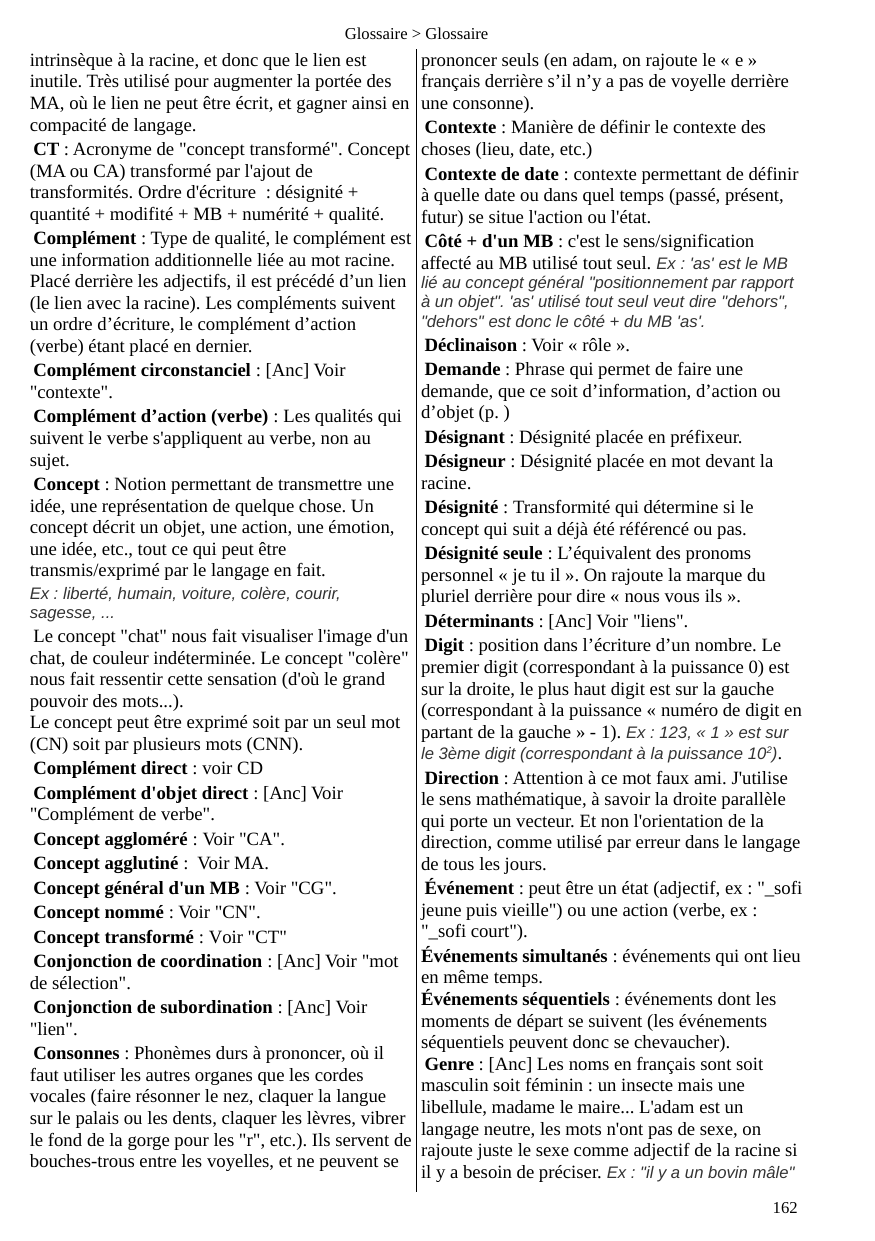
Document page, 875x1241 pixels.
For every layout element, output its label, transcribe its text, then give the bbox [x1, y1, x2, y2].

text Concept aggloméré : Voir "CA". [29, 828, 412, 849]
text Événements simultanés : événements qui ont lieu en même temps. [421, 945, 803, 988]
text Complément d’action (verbe) : Les qualités qui suivent le verbe s'appliquent au verbe, non au sujet. [29, 405, 412, 470]
text Concept agglutiné : Voir MA. [29, 852, 412, 874]
text Concept transformé : Voir "CT" [29, 926, 412, 947]
text Ex : liberté, humain, voiture, colère, courir, sagesse, ... [29, 584, 412, 622]
text Concept général d'un MB : Voir "CG". [29, 877, 412, 898]
text Complément d'objet direct : [Anc] Voir "Complément de verbe". [29, 782, 412, 825]
text Concept : Notion permettant de transmettre une idée, une représentation de quelque chose. Un concept décrit un objet, une action, une émotion, une idée, etc., tout ce qui peut être transmis/exprimé par le langage en fait. [29, 473, 412, 581]
text Événements séquentiels : événements dont les moments de départ se suivent (les événements séquentiels peuvent donc se chevaucher). [421, 988, 803, 1053]
text Consonnes : Phonèmes durs à prononcer, où il faut utiliser les autres organes que les cordes vocales (faire résonner le nez, claquer la langue sur le palais ou les dents, claquer les lèvres, vibrer le fond de la gorge pour les "r", etc.). Ils servent de bouches-trous entre les voyelles, et ne peuvent se [29, 1042, 412, 1172]
text intrinsèque à la racine, et donc que le lien est inutile. Très utilisé pour augmenter la portée des MA, où le lien ne peut être écrit, et gagner ainsi en compacité de langage. [29, 49, 412, 135]
text Déterminants : [Anc] Voir "liens". [421, 610, 803, 631]
text Désignité : Transformité qui détermine si le concept qui suit a déjà été référencé ou pas. [421, 496, 803, 539]
text Le concept "chat" nous fait visualiser l'image d'un chat, de couleur indéterminée. Le concept "colère" nous fait ressentir cette sensation (d'où le grand pouvoir des mots...). Le concept peut être exprimé soit par un seul mot (CN) soit par plusieurs mots (CNN). [29, 625, 412, 754]
text Complément direct : voir CD [29, 757, 412, 779]
text Conjonction de subordination : [Anc] Voir "lien". [29, 996, 412, 1039]
text Contexte de date : contexte permettant de définir à quelle date ou dans quel temps (passé, présent, futur) se situe l'action ou l'état. [421, 162, 803, 227]
text Concept nommé : Voir "CN". [29, 901, 412, 923]
text Désigneur : Désignité placée en mot devant la racine. [421, 450, 803, 493]
text Complément : Type de qualité, le complément est une information additionnelle liée au mot racine. Placé derrière les adjectifs, il est précédé d’un lien (le lien avec la racine). Les compléments suivent un ordre d’écriture, le complément d’action (verbe) étant placé en dernier. [29, 227, 412, 356]
text Événement : peut être un état (adjectif, ex : "_sofi jeune puis vieille") ou une action (verbe, ex : "_sofi court"). [421, 877, 803, 942]
text Déclinaison : Voir « rôle ». [421, 333, 803, 355]
text Direction : Attention à ce mot faux ami. J'utilise le sens mathématique, à savoir la droite parallèle qui porte un vecteur. Et non l'orientation de la direction, comme utilisé par erreur dans le langage de tous les jours. [421, 767, 803, 874]
text Contexte : Manière de définir le contexte des choses (lieu, date, etc.) [421, 116, 803, 159]
text Digit : position dans l’écriture d’un nombre. Le premier digit (correspondant à la puissance 0) est sur la droite, le plus haut digit est sur la gauche (correspondant à la puissance « numéro de digit en partant de la gauche » - 1). Ex : 123, « 1 » est sur le 3ème digit (correspondant à la puissance 102). [421, 634, 803, 764]
text Genre : [Anc] Les noms en français sont soit masculin soit féminin : un insecte mais une libellule, madame le maire... L'adam est un langage neutre, les mots n'ont pas de sexe, on rajoute juste le sexe comme adjectif de la racine si il y a besoin de préciser. Ex : "il y a un bovin mâle" [421, 1053, 803, 1182]
text prononcer seuls (en adam, on rajoute le « e » français derrière s’il n’y a pas de voyelle derrière une consonne). [421, 49, 803, 113]
text Conjonction de coordination : [Anc] Voir "mot de sélection". [29, 950, 412, 993]
text Désignité seule : L’équivalent des pronoms personnel « je tu il ». On rajoute la marque du pluriel derrière pour dire « nous vous ils ». [421, 542, 803, 607]
text Complément circonstanciel : [Anc] Voir "contexte". [29, 359, 412, 402]
text Désignant : Désignité placée en préfixeur. [421, 426, 803, 447]
text Demande : Phrase qui permet de faire une demande, que ce soit d’information, d’action ou d’objet (p. ) [421, 358, 803, 423]
text Côté + d'un MB : c'est le sens/signification affecté au MB utilisé tout seul. Ex : 'as' est le MB lié au concept général "positionnement par rapport à un objet". 'as' utilisé tout seul veut dire "dehors", "dehors" est donc le côté + du MB 'as'. [421, 230, 803, 331]
text CT : Acronyme de "concept transformé". Concept (MA ou CA) transformé par l'ajout de transformités. Ordre d'écriture : désignité + quantité + modifité + MB + numérité + qualité. [29, 138, 412, 224]
